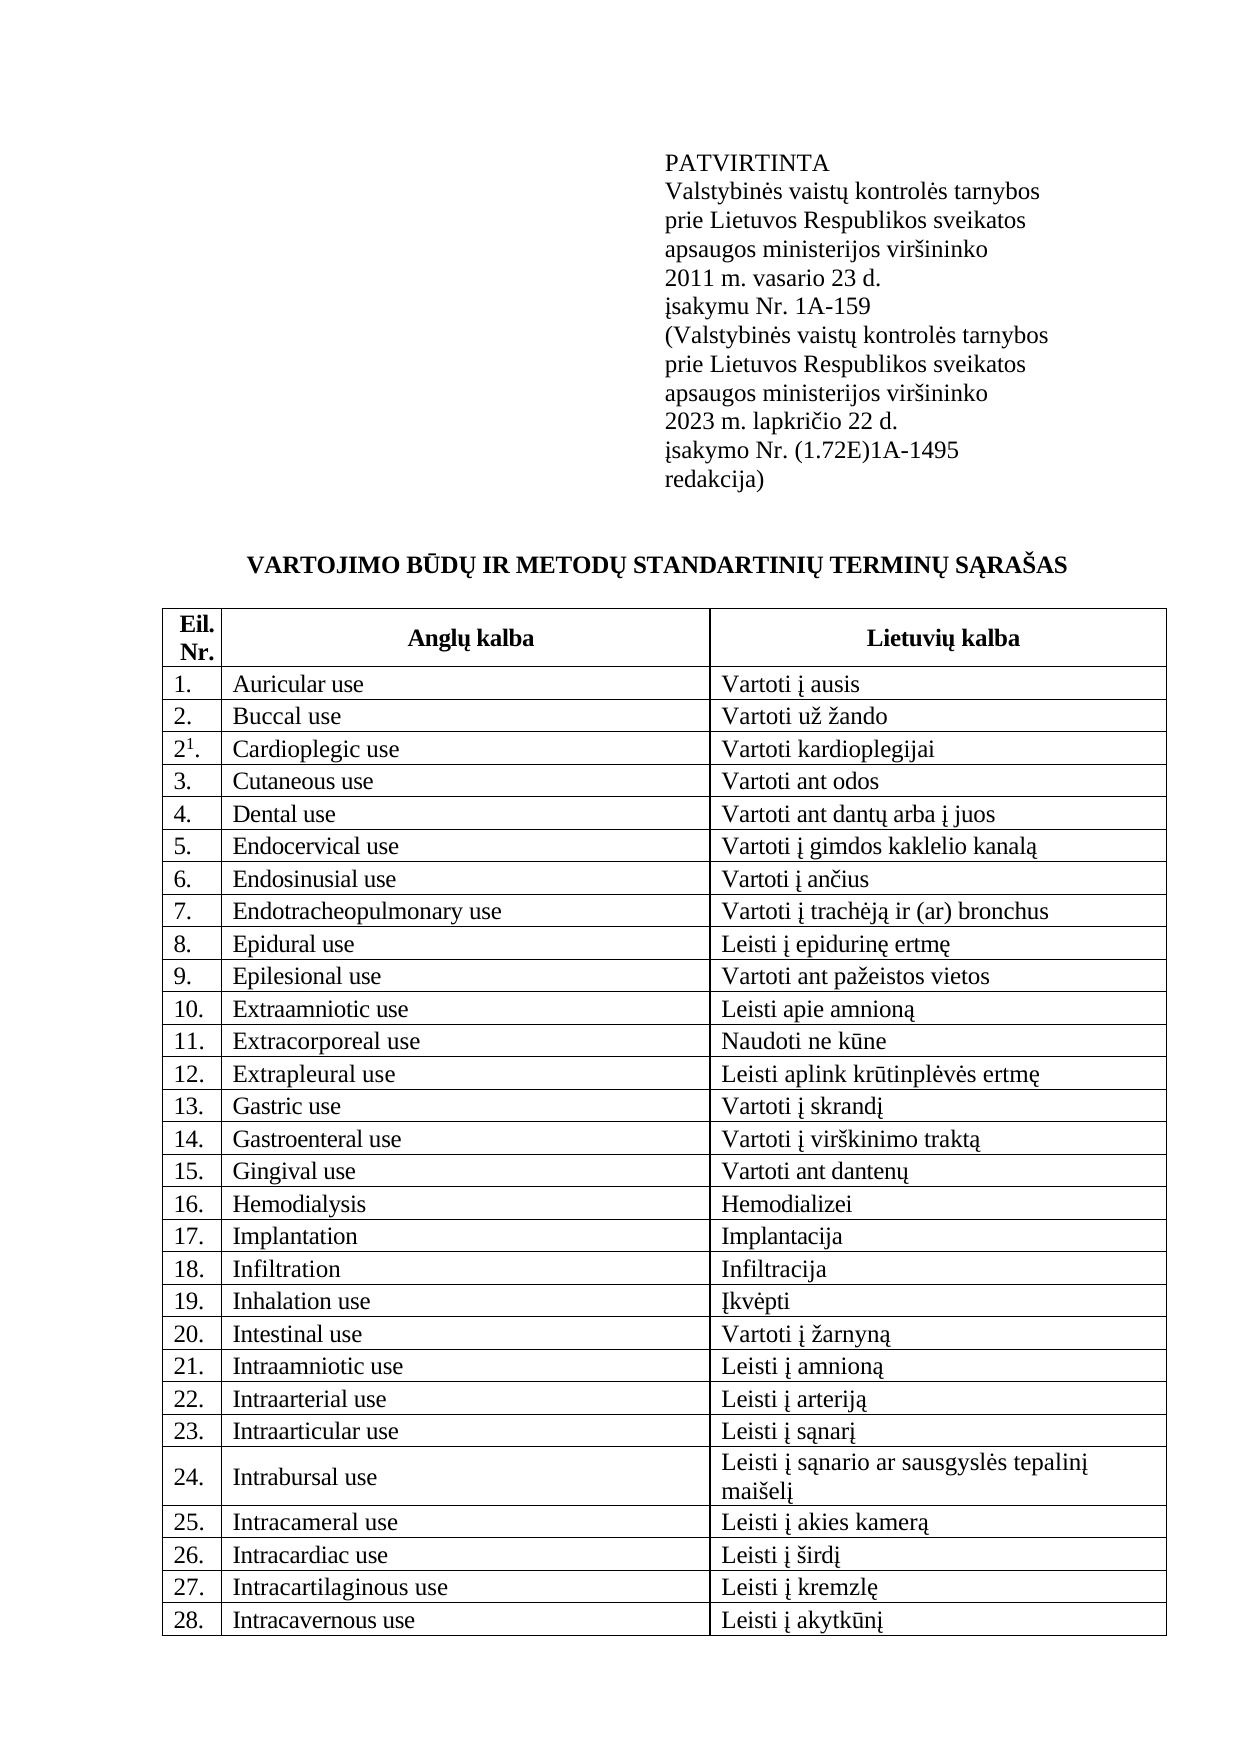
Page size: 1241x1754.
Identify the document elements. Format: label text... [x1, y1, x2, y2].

table_cell Vartoti į žarnyną [711, 1317, 1166, 1349]
table_cell 24. [163, 1447, 221, 1505]
table_cell Vartoti ant dantų arba į juos [711, 797, 1166, 829]
table_cell Vartoti į skrandį [711, 1090, 1166, 1121]
table_cell Intraamniotic use [222, 1350, 709, 1381]
table_cell 5. [163, 830, 221, 861]
table_cell Vartoti už žando [711, 700, 1166, 731]
table_cell Intrabursal use [222, 1447, 709, 1505]
text 2023 m. lapkričio 22 d. [133, 406, 1181, 435]
table_cell Leisti į sąnario ar sausgyslės tepalinį maišelį [711, 1447, 1166, 1505]
table_cell Infiltration [222, 1252, 709, 1284]
table_cell Epidural use [222, 927, 709, 959]
table_cell Intracavernous use [222, 1603, 709, 1635]
table_header Eil. Nr. [163, 609, 221, 666]
table_cell 21. [163, 732, 221, 764]
table_cell 25. [163, 1506, 221, 1537]
table_cell Epilesional use [222, 960, 709, 991]
table_cell Gastric use [222, 1090, 709, 1121]
table_cell Leisti į širdį [711, 1538, 1166, 1570]
table_cell 26. [163, 1538, 221, 1570]
table_cell Vartoti ant dantenų [711, 1155, 1166, 1186]
text 2011 m. vasario 23 d. [133, 263, 1181, 291]
table_cell Intraarterial use [222, 1382, 709, 1414]
table_cell 18. [163, 1252, 221, 1284]
table_cell Leisti aplink krūtinplėvės ertmę [711, 1057, 1166, 1089]
table_cell Leisti į arteriją [711, 1382, 1166, 1414]
table_cell Endotracheopulmonary use [222, 895, 709, 926]
table_cell 3. [163, 765, 221, 796]
table_cell Vartoti į ausis [711, 667, 1166, 699]
table_cell Dental use [222, 797, 709, 829]
table_cell Inhalation use [222, 1285, 709, 1316]
table_cell 9. [163, 960, 221, 991]
table_cell Leisti į epidurinę ertmę [711, 927, 1166, 959]
table_cell 7. [163, 895, 221, 926]
table_cell 11. [163, 1025, 221, 1056]
text apsaugos ministerijos viršininko [133, 234, 1181, 263]
table_cell 4. [163, 797, 221, 829]
table_cell 27. [163, 1571, 221, 1602]
table_cell Vartoti į gimdos kaklelio kanalą [711, 830, 1166, 861]
table_cell Vartoti į trachėją ir (ar) bronchus [711, 895, 1166, 926]
text prie Lietuvos Respublikos sveikatos [133, 349, 1181, 378]
table_cell Intracardiac use [222, 1538, 709, 1570]
table_cell Extraamniotic use [222, 992, 709, 1024]
table_cell Vartoti į ančius [711, 862, 1166, 894]
table_cell 6. [163, 862, 221, 894]
text prie Lietuvos Respublikos sveikatos [133, 205, 1181, 234]
table_cell 16. [163, 1187, 221, 1219]
table_cell Intracartilaginous use [222, 1571, 709, 1602]
table_header Lietuvių kalba [711, 609, 1166, 666]
text redakcija) [133, 464, 1181, 493]
table_cell Įkvėpti [711, 1285, 1166, 1316]
text PATVIRTINTA [133, 148, 1181, 176]
table_cell Intraarticular use [222, 1415, 709, 1446]
table_cell Hemodialysis [222, 1187, 709, 1219]
table_cell Buccal use [222, 700, 709, 731]
table_cell 15. [163, 1155, 221, 1186]
table_cell Vartoti ant odos [711, 765, 1166, 796]
table_cell Cutaneous use [222, 765, 709, 796]
table_cell Cardioplegic use [222, 732, 709, 764]
text įsakymo Nr. (1.72E)1A-1495 [133, 435, 1181, 464]
table_cell 20. [163, 1317, 221, 1349]
table_header Anglų kalba [222, 609, 709, 666]
table_cell Infiltracija [711, 1252, 1166, 1284]
table_cell 22. [163, 1382, 221, 1414]
table_cell Leisti į sąnarį [711, 1415, 1166, 1446]
table_cell 10. [163, 992, 221, 1024]
table_cell Endosinusial use [222, 862, 709, 894]
table_cell Vartoti ant pažeistos vietos [711, 960, 1166, 991]
table_cell 8. [163, 927, 221, 959]
table_cell Extrapleural use [222, 1057, 709, 1089]
table_cell Leisti apie amnioną [711, 992, 1166, 1024]
table_cell Extracorporeal use [222, 1025, 709, 1056]
table_cell 13. [163, 1090, 221, 1121]
table_cell Auricular use [222, 667, 709, 699]
table_cell Implantation [222, 1220, 709, 1251]
table_cell 28. [163, 1603, 221, 1635]
table_cell Vartoti kardioplegijai [711, 732, 1166, 764]
table_cell Gastroenteral use [222, 1122, 709, 1154]
table_cell Hemodializei [711, 1187, 1166, 1219]
table_cell 2. [163, 700, 221, 731]
table_cell Gingival use [222, 1155, 709, 1186]
table_cell 23. [163, 1415, 221, 1446]
table_cell 1. [163, 667, 221, 699]
text (Valstybinės vaistų kontrolės tarnybos [133, 320, 1181, 349]
table_cell Naudoti ne kūne [711, 1025, 1166, 1056]
table_cell Vartoti į virškinimo traktą [711, 1122, 1166, 1154]
table_cell 19. [163, 1285, 221, 1316]
table_cell Endocervical use [222, 830, 709, 861]
table_cell Implantacija [711, 1220, 1166, 1251]
table_cell 14. [163, 1122, 221, 1154]
table_cell 21. [163, 1350, 221, 1381]
table_cell Leisti į akies kamerą [711, 1506, 1166, 1537]
table_cell 17. [163, 1220, 221, 1251]
text įsakymu Nr. 1A-159 [133, 291, 1181, 320]
text VARTOJIMO BŪDŲ IR METODŲ STANDARTINIŲ TERMINŲ SĄRAŠAS [133, 550, 1181, 579]
text apsaugos ministerijos viršininko [133, 378, 1181, 406]
table_cell Leisti į akytkūnį [711, 1603, 1166, 1635]
table_cell Leisti į kremzlę [711, 1571, 1166, 1602]
table_cell Intracameral use [222, 1506, 709, 1537]
table_cell Leisti į amnioną [711, 1350, 1166, 1381]
table_cell Intestinal use [222, 1317, 709, 1349]
text Valstybinės vaistų kontrolės tarnybos [133, 176, 1181, 205]
table_cell 12. [163, 1057, 221, 1089]
